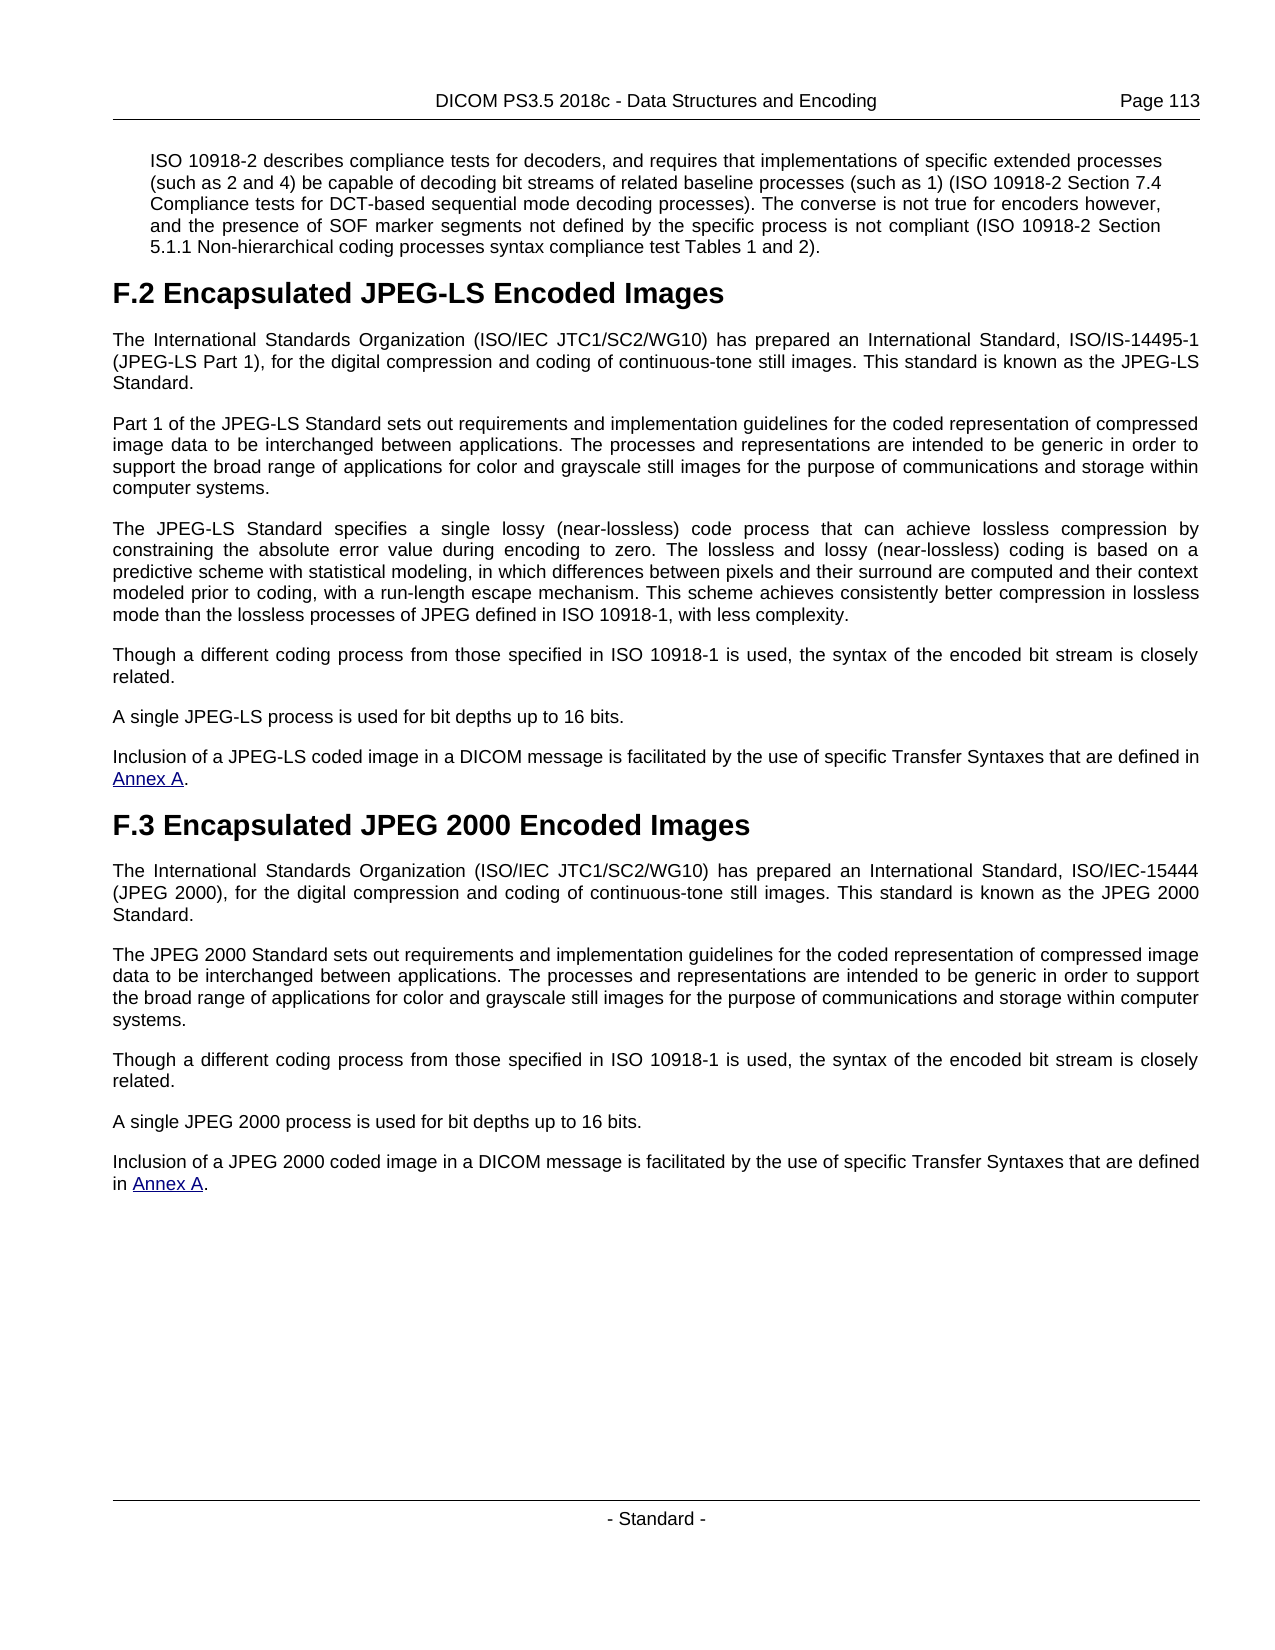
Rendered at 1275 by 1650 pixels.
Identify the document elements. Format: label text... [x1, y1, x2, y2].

text A single JPEG 2000 process is used for bit depths up to 16 bits. [112, 1111, 1200, 1132]
text Though a different coding process from those specified in ISO 10918-1 is used, the syntax of the encoded bit stream is closely related. [112, 644, 1200, 687]
text Part 1 of the JPEG-LS Standard sets out requirements and implementation guidelines for the coded representation of compressed image data to be interchanged between applications. The processes and representations are intended to be generic in order to support the broad range of applications for color and grayscale still images for the purpose of communications and storage within computer systems. [112, 412, 1200, 498]
text Though a different coding process from those specified in ISO 10918-1 is used, the syntax of the encoded bit stream is closely related. [112, 1049, 1200, 1092]
text ISO 10918-2 describes compliance tests for decoders, and requires that implementations of specific extended processes (such as 2 and 4) be capable of decoding bit streams of related baseline processes (such as 1) (ISO 10918-2 Section 7.4 Compliance tests for DCT-based sequential mode decoding processes). The converse is not true for encoders however, and the presence of SOF marker segments not defined by the specific process is not compliant (ISO 10918-2 Section 5.1.1 Non-hierarchical coding processes syntax compliance test Tables 1 and 2). [150, 150, 1162, 258]
text F.3 Encapsulated JPEG 2000 Encoded Images [112, 808, 1200, 841]
text The International Standards Organization (ISO/IEC JTC1/SC2/WG10) has prepared an International Standard, ISO/IS-14495-1 (JPEG-LS Part 1), for the digital compression and coding of continuous-tone still images. This standard is known as the JPEG-LS Standard. [112, 329, 1200, 393]
text The JPEG 2000 Standard sets out requirements and implementation guidelines for the coded representation of compressed image data to be interchanged between applications. The processes and representations are intended to be generic in order to support the broad range of applications for color and grayscale still images for the purpose of communications and storage within computer systems. [112, 944, 1200, 1030]
text Inclusion of a JPEG 2000 coded image in a DICOM message is facilitated by the use of specific Transfer Syntaxes that are defined in Annex A. [112, 1151, 1200, 1194]
text F.2 Encapsulated JPEG-LS Encoded Images [112, 277, 1200, 310]
text The JPEG-LS Standard specifies a single lossy (near-lossless) code process that can achieve lossless compression by constraining the absolute error value during encoding to zero. The lossless and lossy (near-lossless) coding is based on a predictive scheme with statistical modeling, in which differences between pixels and their surround are computed and their context modeled prior to coding, with a run-length escape mechanism. This scheme achieves consistently better compression in lossless mode than the lossless processes of JPEG defined in ISO 10918-1, with less complexity. [112, 517, 1200, 625]
text A single JPEG-LS process is used for bit depths up to 16 bits. [112, 706, 1200, 727]
text Inclusion of a JPEG-LS coded image in a DICOM message is facilitated by the use of specific Transfer Syntaxes that are defined in Annex A. [112, 746, 1200, 789]
text The International Standards Organization (ISO/IEC JTC1/SC2/WG10) has prepared an International Standard, ISO/IEC-15444 (JPEG 2000), for the digital compression and coding of continuous-tone still images. This standard is known as the JPEG 2000 Standard. [112, 860, 1200, 925]
